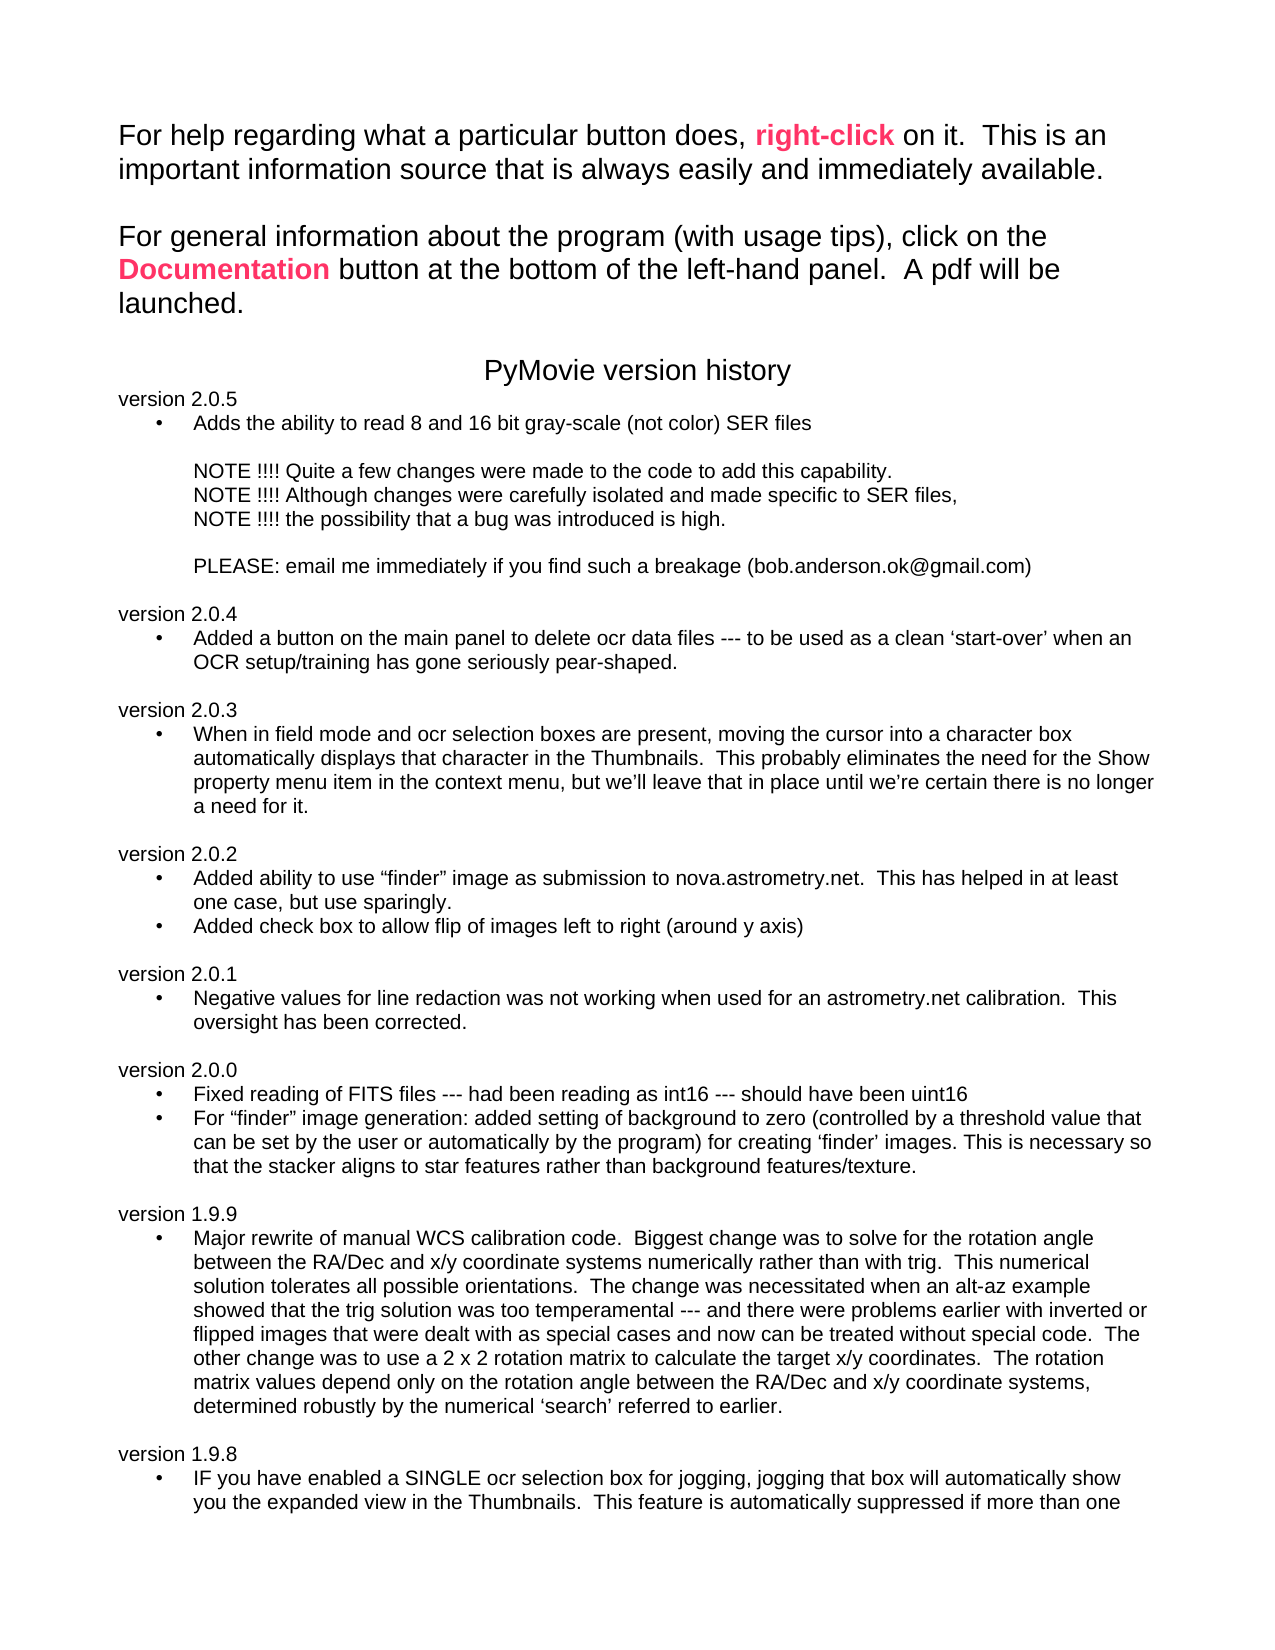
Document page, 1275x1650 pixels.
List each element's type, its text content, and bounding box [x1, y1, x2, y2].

text For general information about the program (with usage tips), click on the Documentation button at the bottom of the left-hand panel. A pdf will be launched. [118, 219, 1157, 319]
text version 2.0.0 [118, 1058, 1157, 1082]
text version 2.0.2 [118, 842, 1157, 866]
text version 1.9.8 [118, 1442, 1157, 1466]
text version 2.0.5 [118, 386, 1157, 410]
list Added ability to use “finder” image as submission to nova.astrometry.net. This has helped in at least one case, but use sparingly. [156, 866, 1157, 914]
list IF you have enabled a SINGLE ocr selection box for jogging, jogging that box will automatically show you the expanded view in the Thumbnails. This feature is automatically suppressed if more than one [156, 1466, 1157, 1513]
list Negative values for line redaction was not working when used for an astrometry.net calibration. This oversight has been corrected. [156, 986, 1157, 1058]
text For help regarding what a particular button does, right-click on it. This is an important information source that is always easily and immediately available. [118, 118, 1157, 185]
text version 2.0.4 [118, 602, 1157, 626]
text PyMovie version history [118, 353, 1157, 386]
list Major rewrite of manual WCS calibration code. Biggest change was to solve for the rotation angle between the RA/Dec and x/y coordinate systems numerically rather than with trig. This numerical solution tolerates all possible orientations. The change was necessitated when an alt-az example showed that the trig solution was too temperamental --- and there were problems earlier with inverted or flipped images that were dealt with as special cases and now can be treated without special code. The other change was to use a 2 x 2 rotation matrix to calculate the target x/y coordinates. The rotation matrix values depend only on the rotation angle between the RA/Dec and x/y coordinate systems, determined robustly by the numerical ‘search’ referred to earlier. [156, 1226, 1157, 1442]
list Fixed reading of FITS files --- had been reading as int16 --- should have been uint16 [156, 1082, 1157, 1106]
list Adds the ability to read 8 and 16 bit gray-scale (not color) SER files NOTE !!!! Quite a few changes were made to the code to add this capability. NOTE !!!! Although changes were carefully isolated and made specific to SER files, NOTE !!!! the possibility that a bug was introduced is high. PLEASE: email me immediately if you find such a breakage (bob.anderson.ok@gmail.com) [156, 410, 1157, 602]
text version 1.9.9 [118, 1202, 1157, 1226]
list Added a button on the main panel to delete ocr data files --- to be used as a clean ‘start-over’ when an OCR setup/training has gone seriously pear-shaped. [156, 626, 1157, 698]
list For “finder” image generation: added setting of background to zero (controlled by a threshold value that can be set by the user or automatically by the program) for creating ‘finder’ images. This is necessary so that the stacker aligns to star features rather than background features/texture. [156, 1106, 1157, 1178]
text version 2.0.1 [118, 962, 1157, 986]
text version 2.0.3 [118, 698, 1157, 722]
list When in field mode and ocr selection boxes are present, moving the cursor into a character box automatically displays that character in the Thumbnails. This probably eliminates the need for the Show property menu item in the context menu, but we’ll leave that in place until we’re certain there is no longer a need for it. [156, 722, 1157, 842]
list Added check box to allow flip of images left to right (around y axis) [156, 914, 1157, 962]
